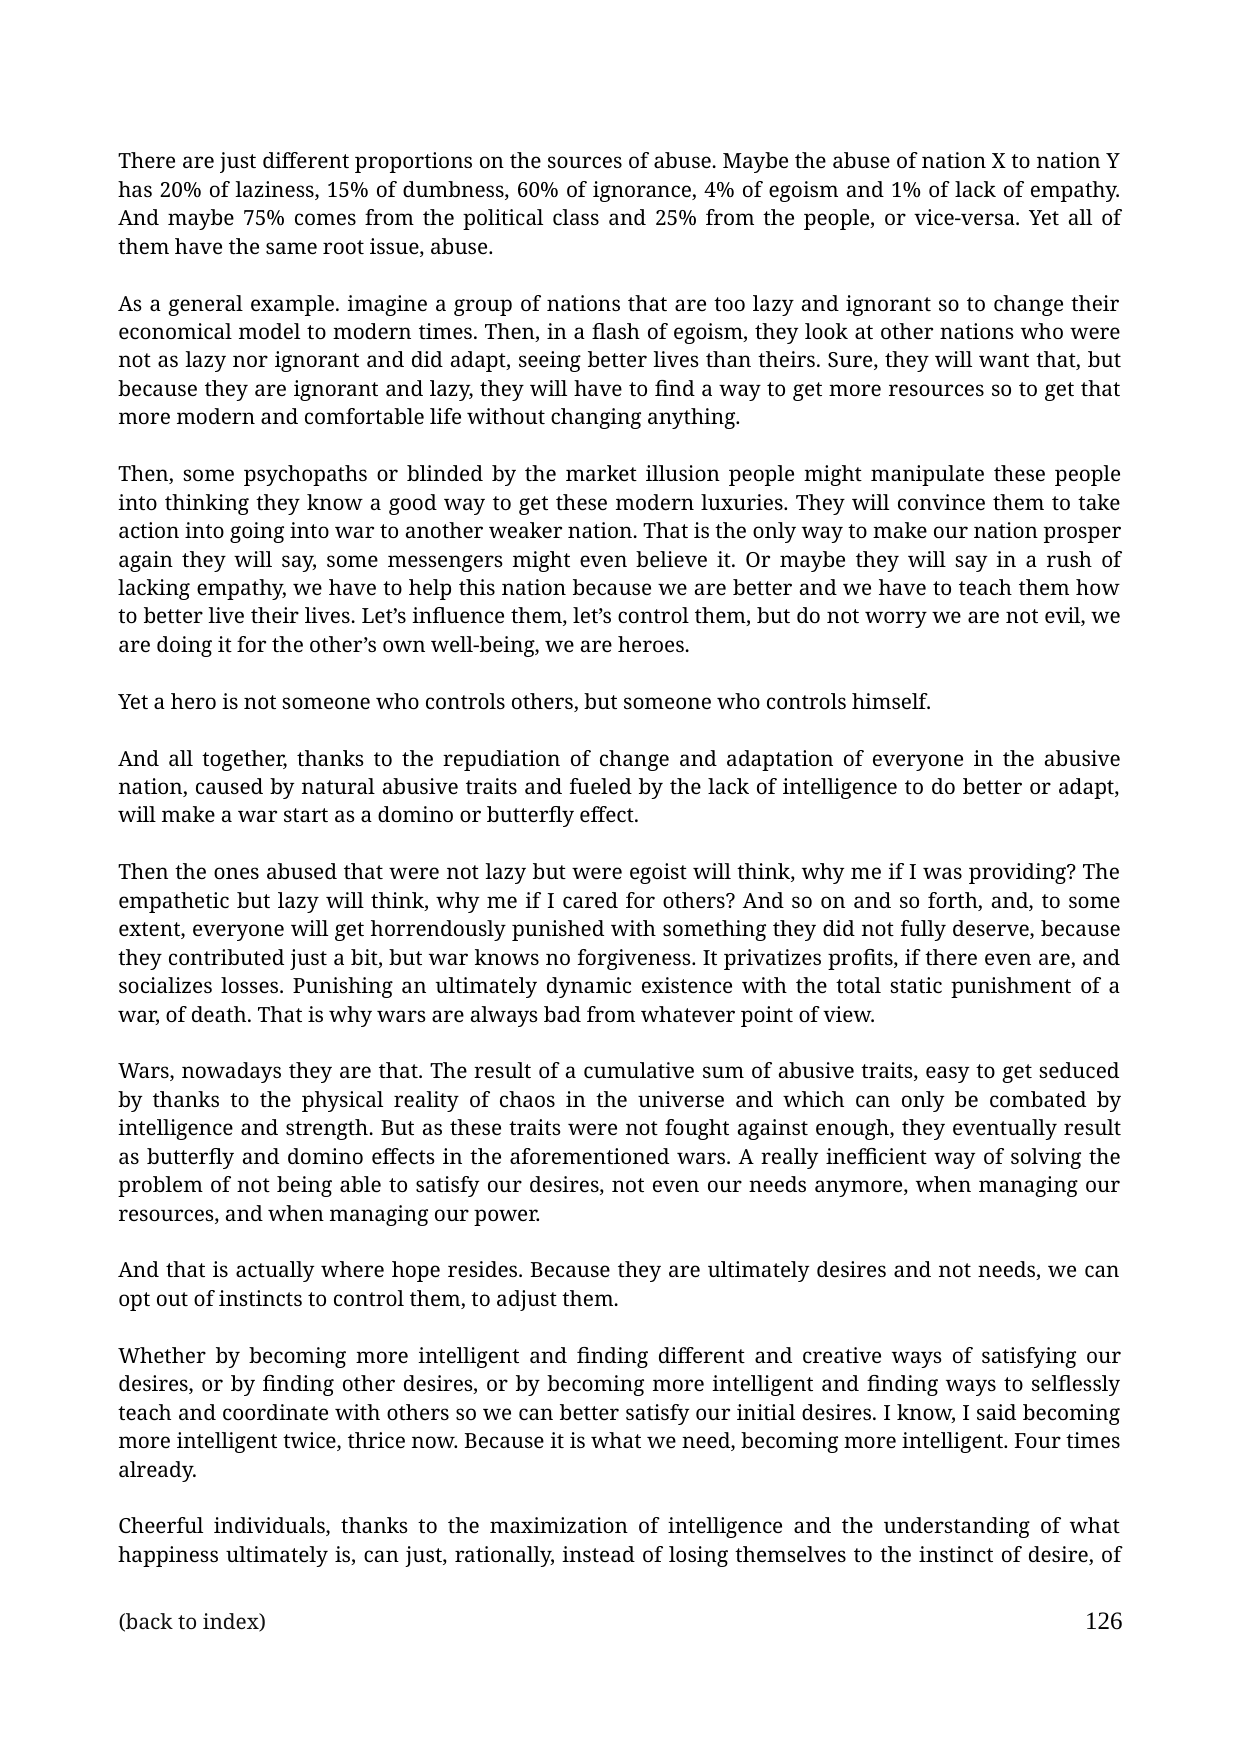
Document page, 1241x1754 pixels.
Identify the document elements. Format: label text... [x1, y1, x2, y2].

text And all together, thanks to the repudiation of change and adaptation of everyone in the abusive nation, caused by natural abusive traits and fueled by the lack of intelligence to do better or adapt, will make a war start as a domino or butterfly effect. [118, 744, 1122, 829]
text Yet a hero is not someone who controls others, but someone who controls himself. [118, 687, 1122, 715]
text Wars, nowadays they are that. The result of a cumulative sum of abusive traits, easy to get seduced by thanks to the physical reality of chaos in the universe and which can only be combated by intelligence and strength. But as these traits were not fought against enough, they eventually result as butterfly and domino effects in the aforementioned wars. A really inefficient way of solving the problem of not being able to satisfy our desires, not even our needs anymore, when managing our resources, and when managing our power. [118, 1057, 1122, 1227]
text Whether by becoming more intelligent and finding different and creative ways of satisfying our desires, or by finding other desires, or by becoming more intelligent and finding ways to selflessly teach and coordinate with others so we can better satisfy our initial desires. I know, I said becoming more intelligent twice, thrice now. Because it is what we need, becoming more intelligent. Four times already. [118, 1341, 1122, 1483]
text There are just different proportions on the sources of abuse. Maybe the abuse of nation X to nation Y has 20% of laziness, 15% of dumbness, 60% of ignorance, 4% of egoism and 1% of lack of empathy. And maybe 75% comes from the political class and 25% from the people, or vice-versa. Yet all of them have the same root issue, abuse. [118, 147, 1122, 260]
text Then the ones abused that were not lazy but were egoist will think, why me if I was providing? The empathetic but lazy will think, why me if I cared for others? And so on and so forth, and, to some extent, everyone will get horrendously punished with something they did not fully deserve, because they contributed just a bit, but war knows no forgiveness. It privatizes profits, if there even are, and socializes losses. Punishing an ultimately dynamic existence with the total static punishment of a war, of death. That is why wars are always bad from whatever point of view. [118, 857, 1122, 1028]
text And that is actually where hope resides. Because they are ultimately desires and not needs, we can opt out of instincts to control them, to adjust them. [118, 1256, 1122, 1312]
text As a general example. imagine a group of nations that are too lazy and ignorant so to change their economical model to modern times. Then, in a flash of egoism, they look at other nations who were not as lazy nor ignorant and did adapt, seeing better lives than theirs. Sure, they will want that, but because they are ignorant and lazy, they will have to find a way to get more resources so to get that more modern and comfortable life without changing anything. [118, 289, 1122, 431]
text Cheerful individuals, thanks to the maximization of intelligence and the understanding of what happiness ultimately is, can just, rationally, instead of losing themselves to the instinct of desire, of [118, 1512, 1122, 1568]
text Then, some psychopaths or blinded by the market illusion people might manipulate these people into thinking they know a good way to get these modern luxuries. They will convince them to take action into going into war to another weaker nation. That is the only way to make our nation prosper again they will say, some messengers might even believe it. Or maybe they will say in a rush of lacking empathy, we have to help this nation because we are better and we have to teach them how to better live their lives. Let’s influence them, let’s control them, but do not worry we are not evil, we are doing it for the other’s own well-being, we are heroes. [118, 459, 1122, 658]
